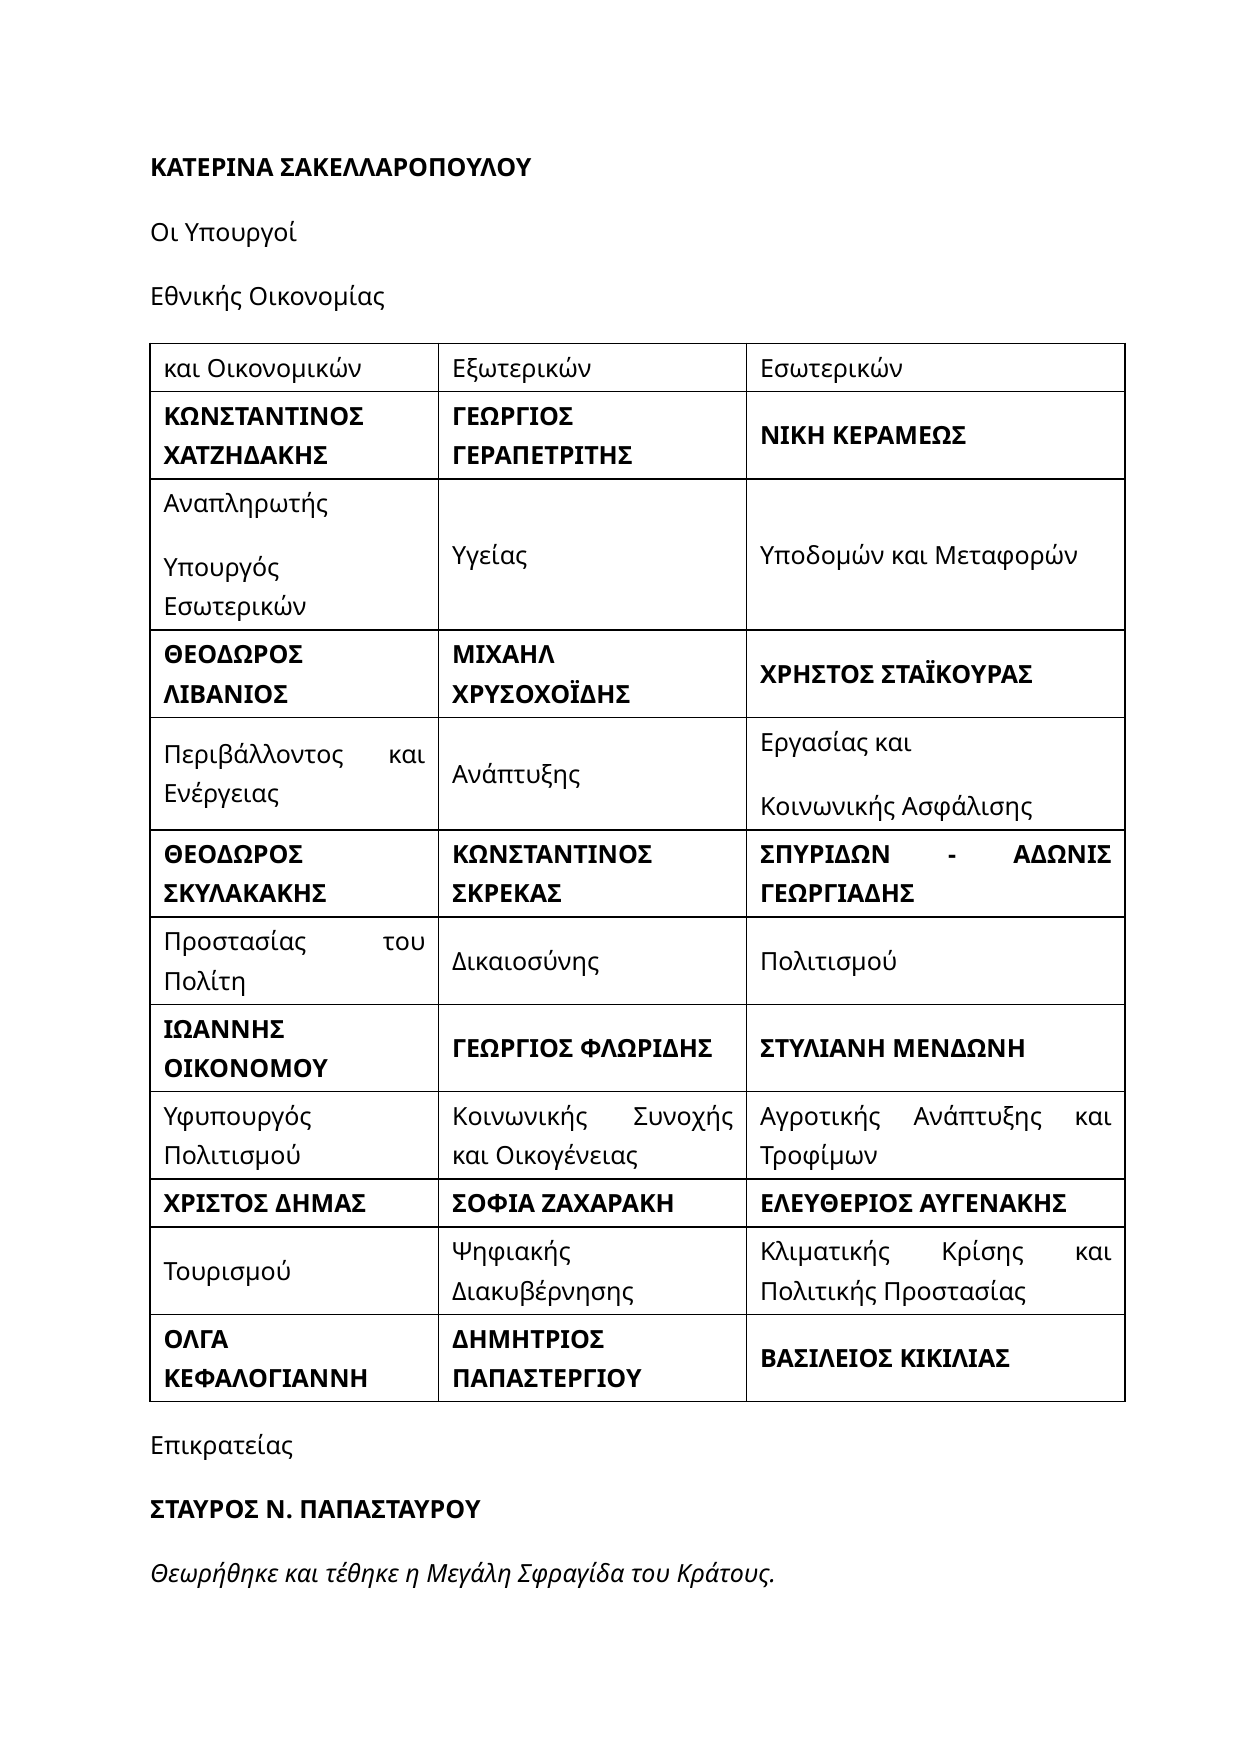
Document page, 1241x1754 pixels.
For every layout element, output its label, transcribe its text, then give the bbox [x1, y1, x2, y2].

table_cell ΚΩΝΣΤΑΝΤΙΝΟΣ ΧΑΤΖΗΔΑΚΗΣ [151, 392, 438, 478]
table_cell Αγροτικής Ανάπτυξης και Τροφίμων [747, 1092, 1124, 1178]
table_cell Κοινωνικής Συνοχής και Οικογένειας [439, 1092, 746, 1178]
table_cell Κλιματικής Κρίσης και Πολιτικής Προστασίας [747, 1228, 1124, 1313]
table_cell ΜΙΧΑΗΛ ΧΡΥΣΟΧΟΪΔΗΣ [439, 631, 746, 717]
table_cell Εργασίας και Κοινωνικής Ασφάλισης [747, 718, 1124, 829]
text Θεωρήθηκε και τέθηκε η Μεγάλη Σφραγίδα του Κράτους. [150, 1556, 1090, 1590]
table_cell Υγείας [439, 480, 746, 629]
text ΚΑΤΕΡΙΝΑ ΣΑΚΕΛΛΑΡΟΠΟΥΛΟΥ [150, 150, 1090, 184]
table_cell ΣΠΥΡΙΔΩΝ - ΑΔΩΝΙΣ ΓΕΩΡΓΙΑΔΗΣ [747, 831, 1124, 916]
table_cell Αναπληρωτής Υπουργός Εσωτερικών [151, 480, 438, 629]
table_cell Ανάπτυξης [439, 718, 746, 829]
table_cell ΙΩΑΝΝΗΣ ΟΙΚΟΝΟΜΟΥ [151, 1005, 438, 1091]
table_cell ΘΕΟΔΩΡΟΣ ΛΙΒΑΝΙΟΣ [151, 631, 438, 717]
table_cell ΟΛΓΑ ΚΕΦΑΛΟΓΙΑΝΝΗ [151, 1315, 438, 1401]
text Οι Υπουργοί [150, 214, 1090, 248]
table_cell ΔΗΜΗΤΡΙΟΣ ΠΑΠΑΣΤΕΡΓΙΟΥ [439, 1315, 746, 1401]
table_cell ΧΡΙΣΤΟΣ ΔΗΜΑΣ [151, 1180, 438, 1226]
table_cell ΓΕΩΡΓΙΟΣ ΓΕΡΑΠΕΤΡΙΤΗΣ [439, 392, 746, 478]
table_cell Προστασίας του Πολίτη [151, 918, 438, 1003]
table_header και Οικονομικών [151, 344, 438, 391]
text Εθνικής Οικονομίας [150, 278, 1090, 312]
table_header Εξωτερικών [439, 344, 746, 391]
table_cell Ψηφιακής Διακυβέρνησης [439, 1228, 746, 1313]
table_cell ΝΙΚΗ ΚΕΡΑΜΕΩΣ [747, 392, 1124, 478]
table_cell Τουρισμού [151, 1228, 438, 1313]
table_cell ΒΑΣΙΛΕΙΟΣ ΚΙΚΙΛΙΑΣ [747, 1315, 1124, 1401]
text Επικρατείας [150, 1427, 1090, 1461]
table_cell Υφυπουργός Πολιτισμού [151, 1092, 438, 1178]
table_cell ΧΡΗΣΤΟΣ ΣΤΑΪΚΟΥΡΑΣ [747, 631, 1124, 717]
table_cell Δικαιοσύνης [439, 918, 746, 1003]
table_header Εσωτερικών [747, 344, 1124, 391]
table_cell ΚΩΝΣΤΑΝΤΙΝΟΣ ΣΚΡΕΚΑΣ [439, 831, 746, 916]
table_cell ΘΕΟΔΩΡΟΣ ΣΚΥΛΑΚΑΚΗΣ [151, 831, 438, 916]
table_cell Υποδομών και Μεταφορών [747, 480, 1124, 629]
table_cell Πολιτισμού [747, 918, 1124, 1003]
table_cell Περιβάλλοντος και Ενέργειας [151, 718, 438, 829]
text ΣΤΑΥΡΟΣ Ν. ΠΑΠΑΣΤΑΥΡΟΥ [150, 1492, 1090, 1526]
table_cell ΣΤΥΛΙΑΝΗ ΜΕΝΔΩΝΗ [747, 1005, 1124, 1091]
table_cell ΣΟΦΙΑ ΖΑΧΑΡΑΚΗ [439, 1180, 746, 1226]
table_cell ΕΛΕΥΘΕΡΙΟΣ ΑΥΓΕΝΑΚΗΣ [747, 1180, 1124, 1226]
table_cell ΓΕΩΡΓΙΟΣ ΦΛΩΡΙΔΗΣ [439, 1005, 746, 1091]
